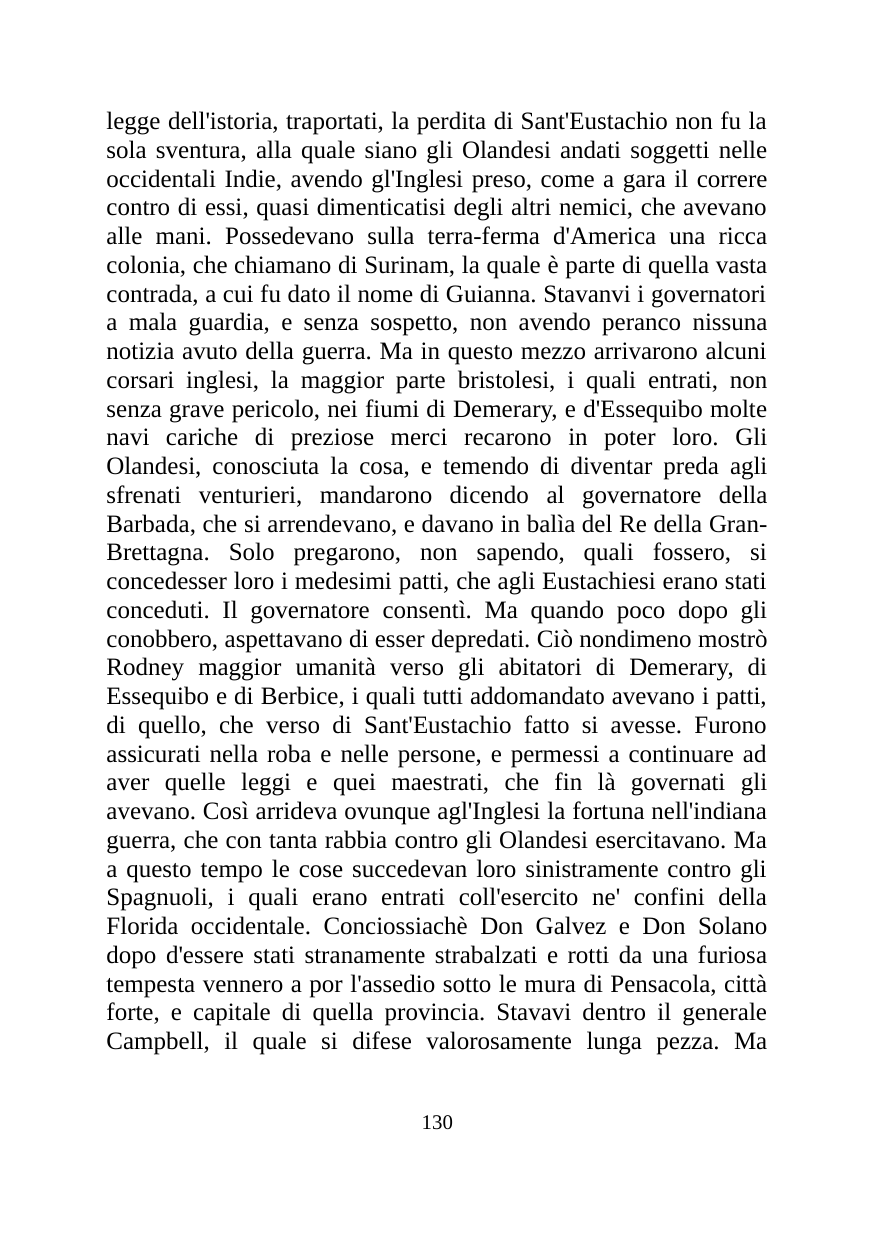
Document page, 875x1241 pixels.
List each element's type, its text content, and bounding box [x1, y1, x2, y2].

text legge dell'istoria, traportati, la perdita di Sant'Eustachio non fu la sola sventura, alla quale siano gli Olandesi andati soggetti nelle occidentali Indie, avendo gl'Inglesi preso, come a gara il correre contro di essi, quasi dimenticatisi degli altri nemici, che avevano alle mani. Possedevano sulla terra-ferma d'America una ricca colonia, che chiamano di Surinam, la quale è parte di quella vasta contrada, a cui fu dato il nome di Guianna. Stavanvi i governatori a mala guardia, e senza sospetto, non avendo peranco nissuna notizia avuto della guerra. Ma in questo mezzo arrivarono alcuni corsari inglesi, la maggior parte bristolesi, i quali entrati, non senza grave pericolo, nei fiumi di Demerary, e d'Essequibo molte navi cariche di preziose merci recarono in poter loro. Gli Olandesi, conosciuta la cosa, e temendo di diventar preda agli sfrenati venturieri, mandarono dicendo al governatore della Barbada, che si arrendevano, e davano in balìa del Re della Gran-Brettagna. Solo pregarono, non sapendo, quali fossero, si concedesser loro i medesimi patti, che agli Eustachiesi erano stati conceduti. Il governatore consentì. Ma quando poco dopo gli conobbero, aspettavano di esser depredati. Ciò nondimeno mostrò Rodney maggior umanità verso gli abitatori di Demerary, di Essequibo e di Berbice, i quali tutti addomandato avevano i patti, di quello, che verso di Sant'Eustachio fatto si avesse. Furono assicurati nella roba e nelle persone, e permessi a continuare ad aver quelle leggi e quei maestrati, che fin là governati gli avevano. Così arrideva ovunque agl'Inglesi la fortuna nell'indiana guerra, che con tanta rabbia contro gli Olandesi esercitavano. Ma a questo tempo le cose succedevan loro sinistramente contro gli Spagnuoli, i quali erano entrati coll'esercito ne' confini della Florida occidentale. Conciossiachè Don Galvez e Don Solano dopo d'essere stati stranamente strabalzati e rotti da una furiosa tempesta vennero a por l'assedio sotto le mura di Pensacola, città forte, e capitale di quella provincia. Stavavi dentro il generale Campbell, il quale si difese valorosamente lunga pezza. Ma [106, 106, 768, 1055]
